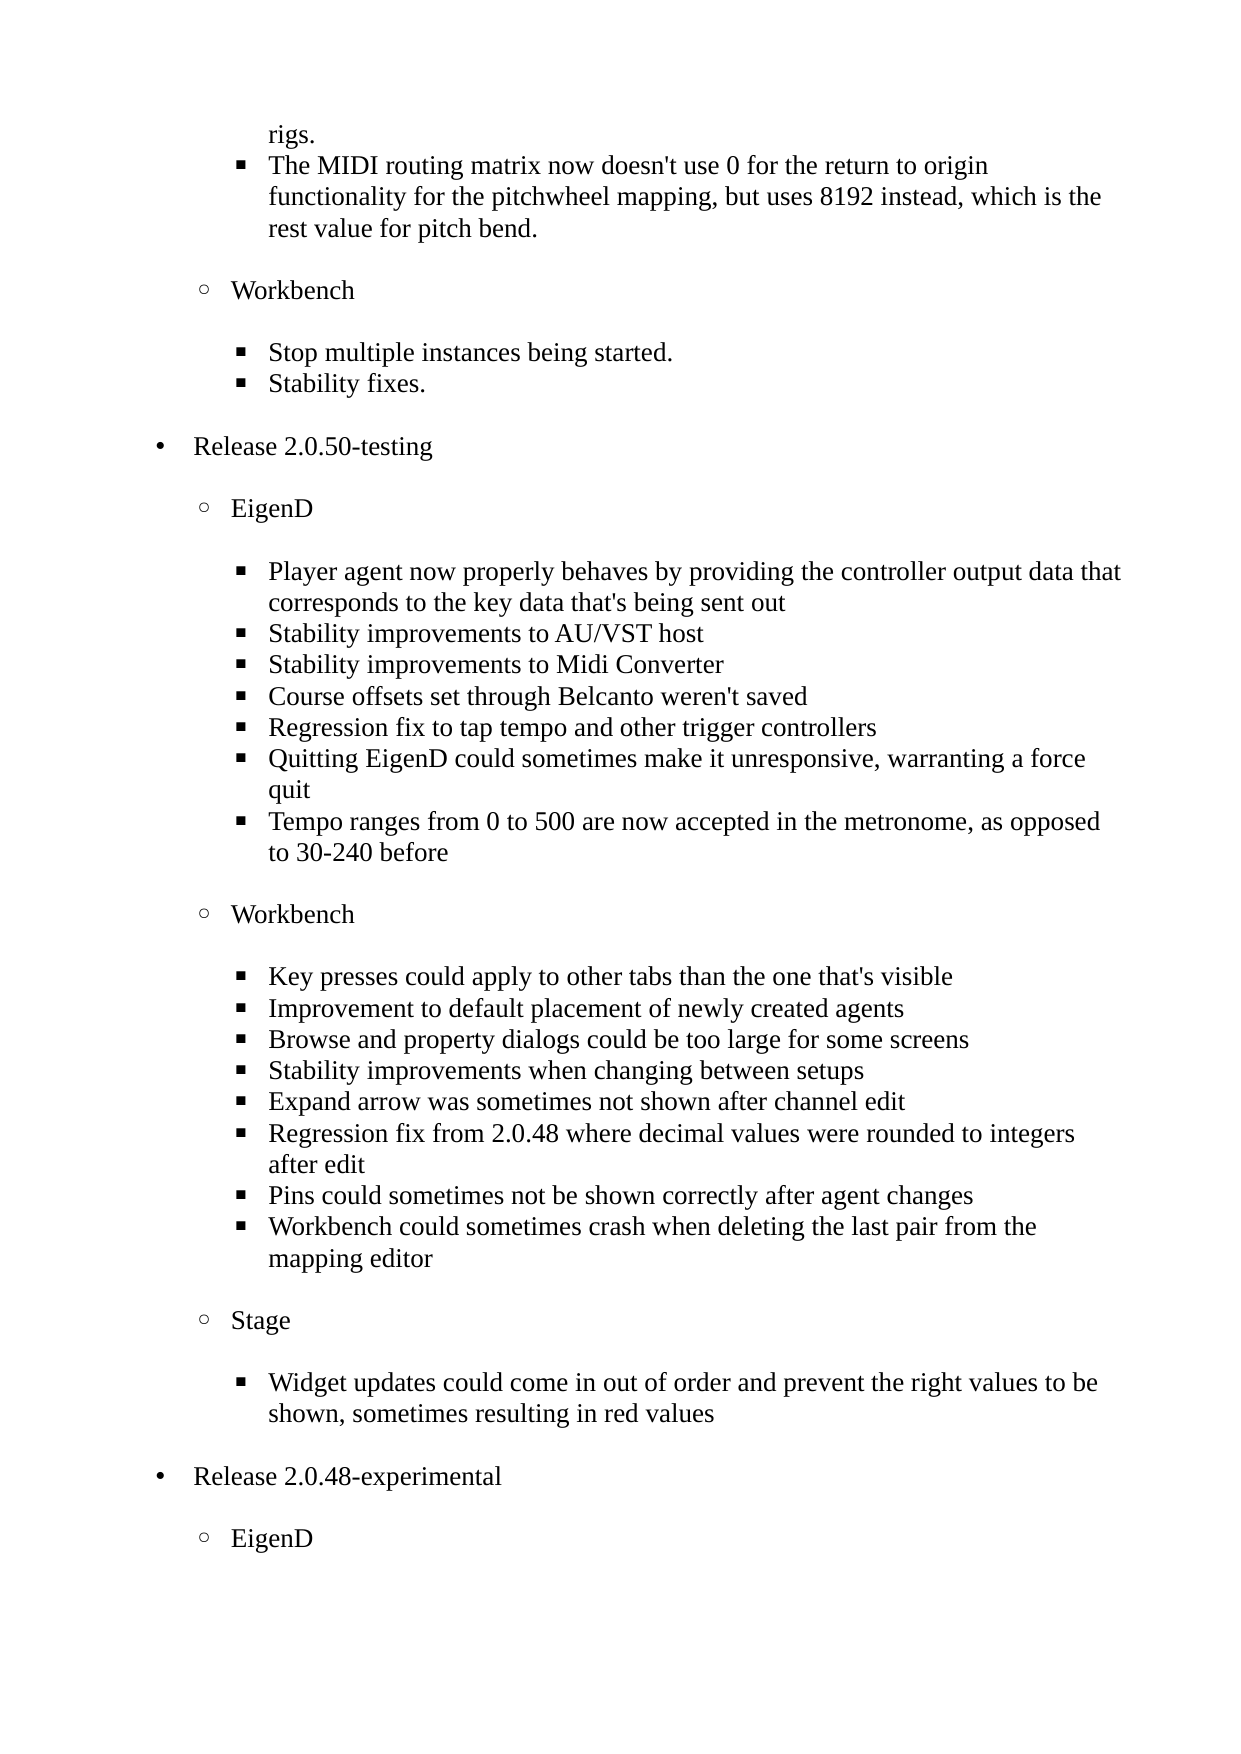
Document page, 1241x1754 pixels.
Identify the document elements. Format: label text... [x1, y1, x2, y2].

list The MIDI routing matrix now doesn't use 0 for the return to origin functionality for the pitchwheel mapping, but uses 8192 instead, which is the rest value for pitch bend. [231, 149, 1122, 243]
list Regression fix from 2.0.48 where decimal values were rounded to integers after edit [231, 1117, 1122, 1179]
list Workbench could sometimes crash when deleting the last pair from the mapping editor [231, 1210, 1122, 1273]
list Widget updates could come in out of order and prevent the right values to be shown, sometimes resulting in red values [231, 1366, 1122, 1429]
list Workbench [193, 898, 1122, 929]
list Player agent now properly behaves by providing the controller output data that corresponds to the key data that's being sent out [231, 555, 1122, 617]
list Release 2.0.48-experimental [156, 1460, 1122, 1491]
list Key presses could apply to other tabs than the one that's visible [231, 961, 1122, 992]
list Course offsets set through Belcanto weren't saved [231, 680, 1122, 711]
list Stability improvements to Midi Converter [231, 648, 1122, 680]
list rigs. [231, 118, 1122, 149]
list EigenD [193, 1522, 1122, 1553]
list EigenD [193, 492, 1122, 524]
list Workbench [193, 274, 1122, 305]
list Regression fix to tap tempo and other trigger controllers [231, 711, 1122, 742]
list Stability improvements when changing between setups [231, 1054, 1122, 1086]
list Quitting EigenD could sometimes make it unresponsive, warranting a force quit [231, 742, 1122, 804]
list Release 2.0.50-testing [156, 430, 1122, 461]
list Stability fixes. [231, 368, 1122, 399]
list Tempo ranges from 0 to 500 are now accepted in the metronome, as opposed to 30-240 before [231, 804, 1122, 867]
list Pins could sometimes not be shown correctly after agent changes [231, 1179, 1122, 1210]
list Expand arrow was sometimes not shown after channel edit [231, 1086, 1122, 1117]
list Stop multiple instances being started. [231, 336, 1122, 368]
list Stability improvements to AU/VST host [231, 617, 1122, 648]
list Stage [193, 1304, 1122, 1335]
list Improvement to default placement of newly created agents [231, 992, 1122, 1023]
list Browse and property dialogs could be too large for some screens [231, 1023, 1122, 1054]
